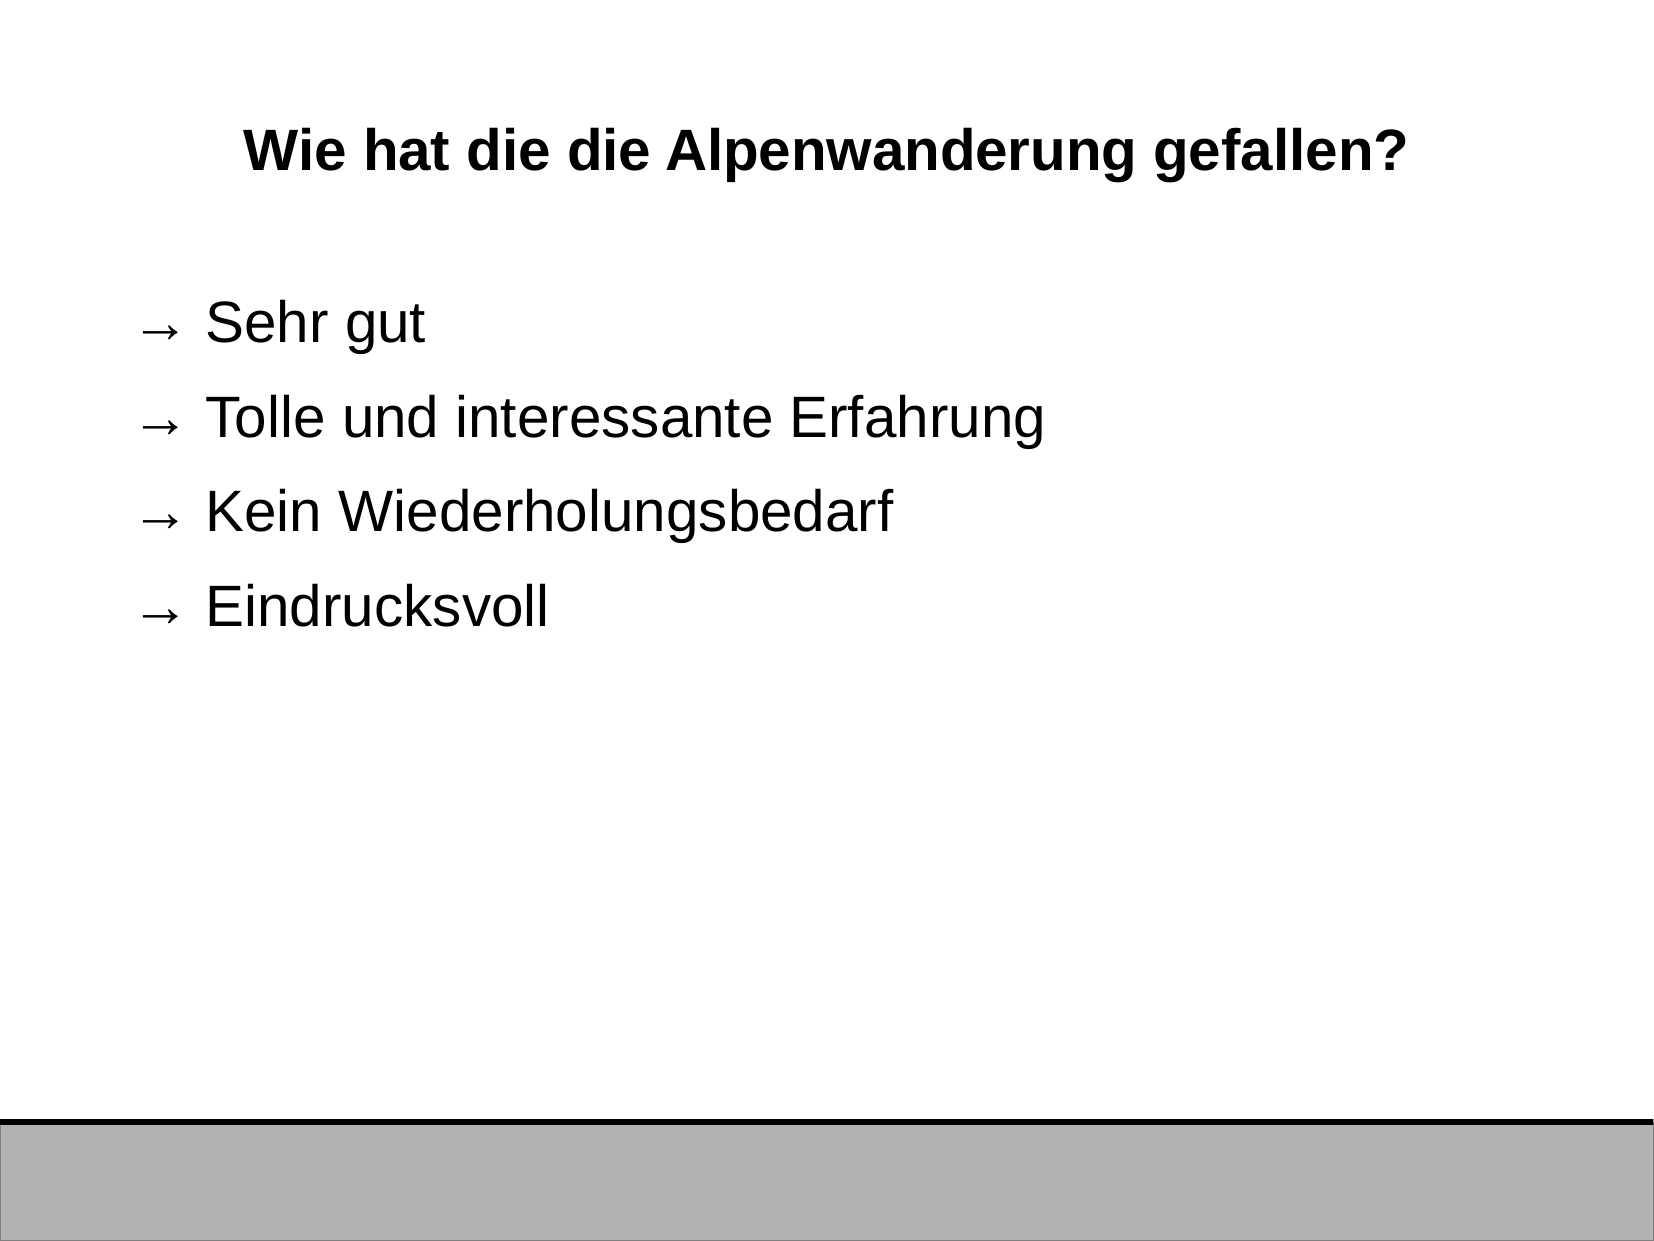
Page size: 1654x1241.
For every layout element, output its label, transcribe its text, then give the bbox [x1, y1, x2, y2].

title Wie hat die die Alpenwanderung gefallen? [82, 49, 1571, 257]
list → Sehr gut → Tolle und interessante Erfahrung → Kein Wiederholungsbedarf → Eindrucksvoll [82, 290, 1571, 1109]
text_box [0, 1125, 1654, 1241]
